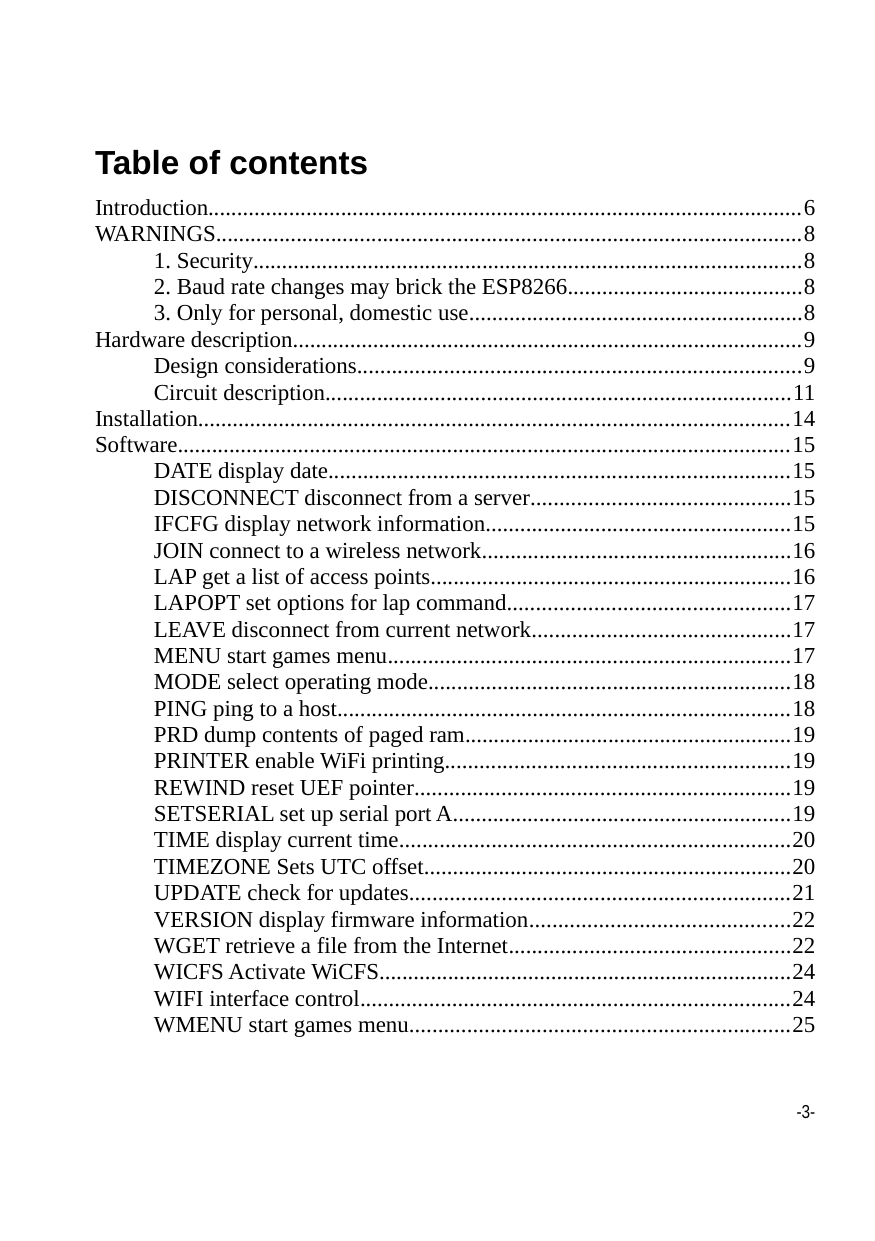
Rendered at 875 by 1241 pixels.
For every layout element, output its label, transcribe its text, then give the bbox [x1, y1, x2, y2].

text DATE display date 15 [154, 458, 815, 484]
text PRD dump contents of paged ram 19 [154, 721, 815, 747]
subtitle Table of contents [95, 143, 815, 182]
text WGET retrieve a file from the Internet 22 [154, 932, 815, 958]
text SETSERIAL set up serial port A 19 [154, 800, 815, 827]
text PRINTER enable WiFi printing 19 [154, 747, 815, 774]
text WMENU start games menu 25 [154, 1011, 815, 1037]
text TIMEZONE Sets UTC offset 20 [154, 853, 815, 879]
text Circuit description 11 [154, 378, 815, 405]
text MENU start games menu 17 [154, 642, 815, 668]
text DISCONNECT disconnect from a server 15 [154, 484, 815, 510]
text VERSION display firmware information 22 [154, 906, 815, 932]
text WARNINGS 8 [95, 220, 815, 247]
text PING ping to a host 18 [154, 695, 815, 721]
text JOIN connect to a wireless network 16 [154, 537, 815, 563]
text Introduction 6 [95, 194, 815, 220]
text TIME display current time 20 [154, 827, 815, 853]
text REWIND reset UEF pointer 19 [154, 774, 815, 800]
text WICFS Activate WiCFS 24 [154, 958, 815, 985]
text UPDATE check for updates 21 [154, 879, 815, 906]
text Hardware description 9 [95, 326, 815, 352]
text LEAVE disconnect from current network 17 [154, 616, 815, 642]
text 2. Baud rate changes may brick the ESP8266 8 [154, 273, 815, 299]
text Design considerations 9 [154, 352, 815, 378]
text IFCFG display network information 15 [154, 510, 815, 537]
text MODE select operating mode 18 [154, 668, 815, 695]
text LAPOPT set options for lap command 17 [154, 589, 815, 616]
text 3. Only for personal, domestic use 8 [154, 299, 815, 326]
text Installation 14 [95, 405, 815, 431]
text LAP get a list of access points 16 [154, 563, 815, 589]
text Software 15 [95, 431, 815, 458]
text 1. Security 8 [154, 247, 815, 273]
text WIFI interface control 24 [154, 985, 815, 1011]
